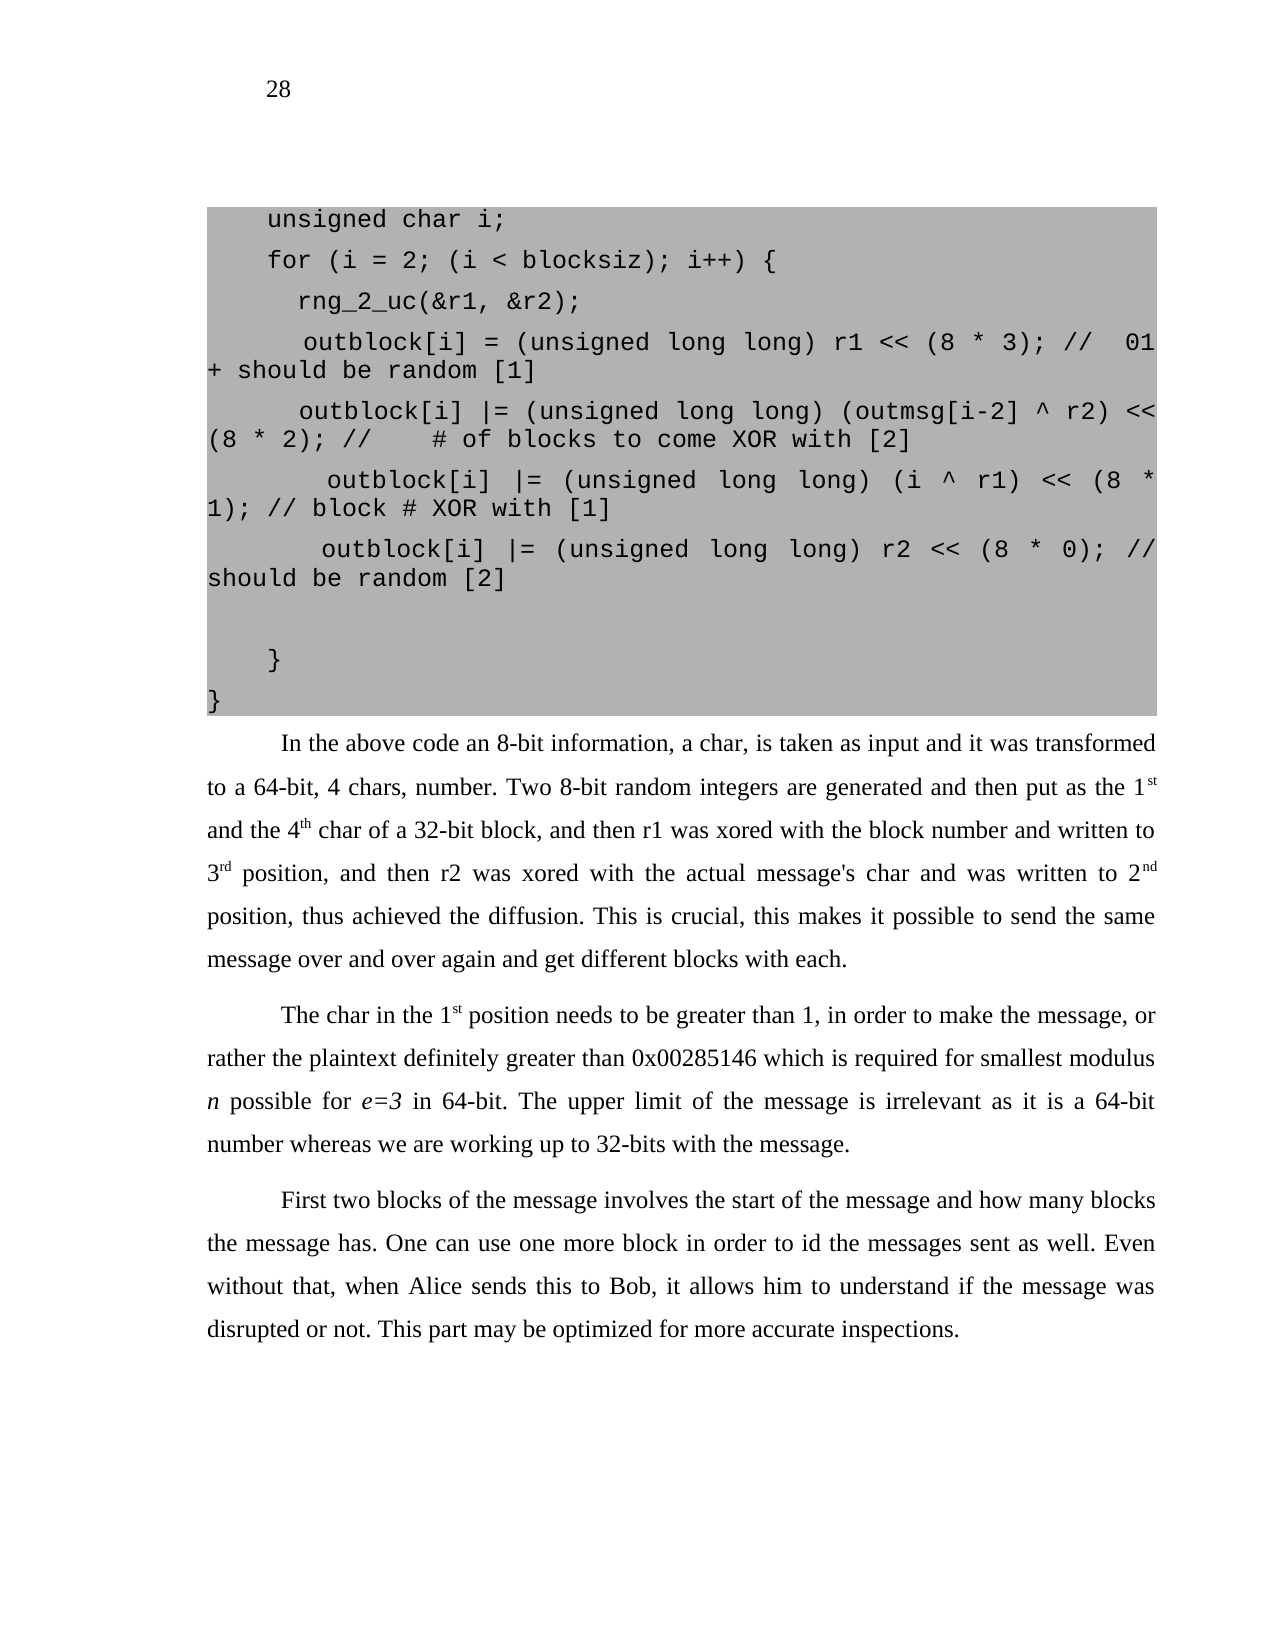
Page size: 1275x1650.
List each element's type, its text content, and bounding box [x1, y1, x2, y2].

text } [207, 647, 1157, 675]
text The char in the 1st position needs to be greater than 1, in order to make the message, or rather the plaintext definitely greater than 0x00285146 which is required for smallest modulus n possible for e=3 in 64-bit. The upper limit of the message is irrelevant as it is a 64-bit number whereas we are working up to 32-bits with the message. [207, 1000, 1157, 1158]
text } [207, 688, 1157, 716]
text for (i = 2; (i < blocksiz); i++) { [207, 248, 1157, 276]
text outblock[i] = (unsigned long long) r1 << (8 * 3); // 01 + should be random [1] [207, 329, 1157, 386]
text outblock[i] |= (unsigned long long) (outmsg[i-2] ^ r2) << (8 * 2); // # of blocks to come XOR with [2] [207, 398, 1157, 455]
text outblock[i] |= (unsigned long long) (i ^ r1) << (8 * 1); // block # XOR with [1] [207, 468, 1157, 524]
text rng_2_uc(&r1, &r2); [207, 288, 1157, 317]
text In the above code an 8-bit information, a char, is taken as input and it was transformed to a 64-bit, 4 chars, number. Two 8-bit random integers are generated and then put as the 1st and the 4th char of a 32-bit block, and then r1 was xored with the block number and written to 3rd position, and then r2 was xored with the actual message's char and was written to 2nd position, thus achieved the diffusion. This is crucial, this makes it possible to send the same message over and over again and get different blocks with each. [207, 728, 1157, 973]
text unsigned char i; [207, 207, 1157, 235]
text outblock[i] |= (unsigned long long) r2 << (8 * 0); // should be random [2] [207, 537, 1157, 593]
text First two blocks of the message involves the start of the message and how many blocks the message has. One can use one more block in order to id the messages sent as well. Even without that, when Alice sends this to Bob, it allows him to understand if the message was disrupted or not. This part may be optimized for more accurate inspections. [207, 1185, 1157, 1343]
